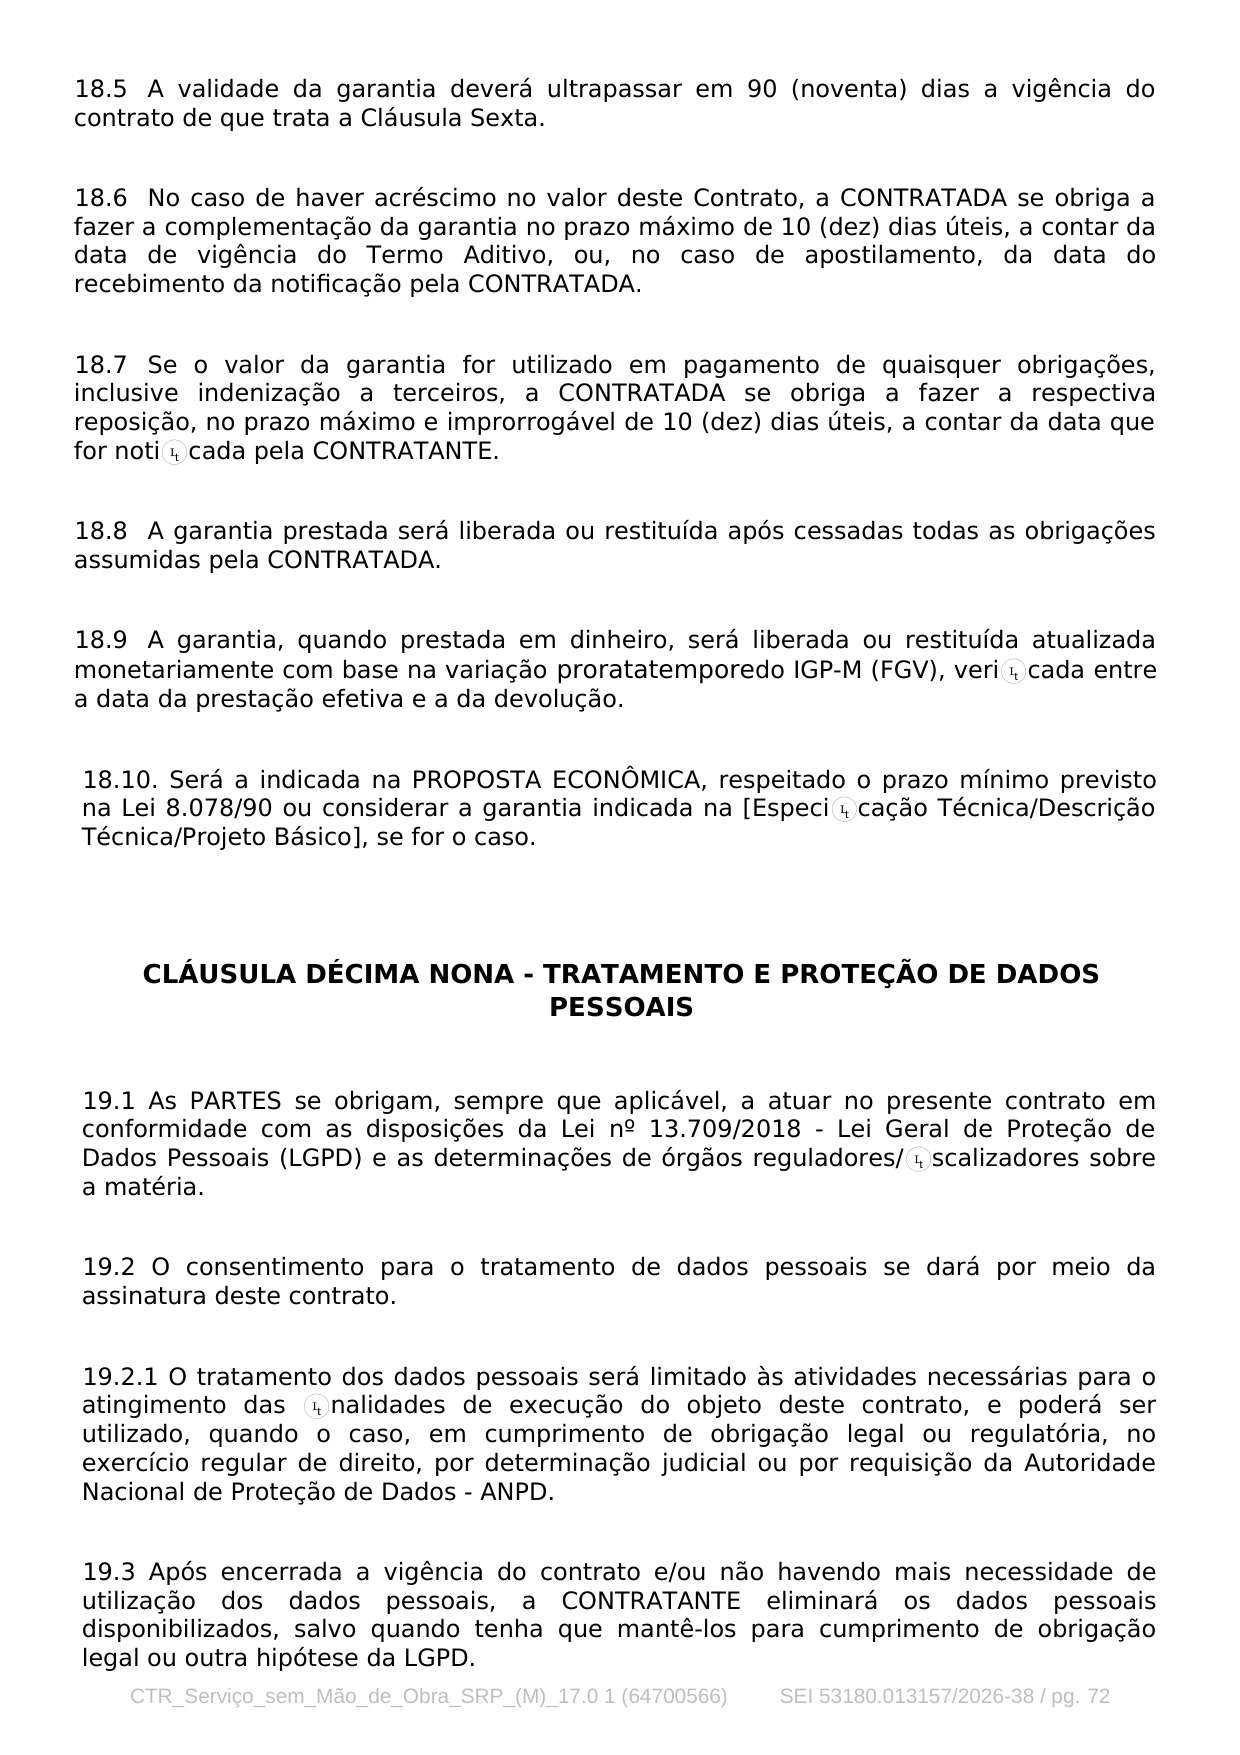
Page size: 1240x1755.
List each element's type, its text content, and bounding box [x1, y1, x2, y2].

list A garantia prestada será liberada ou restituída após cessadas todas as obrigações assumidas pela CONTRATADA. [74, 517, 1158, 574]
text 19.1 As PARTES se obrigam, sempre que aplicável, a atuar no presente contrato em conformidade com as disposições da Lei nº 13.709/2018 - Lei Geral de Proteção de Dados Pessoais (LGPD) e as determinações de órgãos reguladores/scalizadores sobre a matéria. [82, 1087, 1158, 1201]
list Se o valor da garantia for utilizado em pagamento de quaisquer obrigações, inclusive indenização a terceiros, a CONTRATADA se obriga a fazer a respectiva reposição, no prazo máximo e improrrogável de 10 (dez) dias úteis, a contar da data que for noticada pela CONTRATANTE. [74, 351, 1158, 465]
text 18.10. Será a indicada na PROPOSTA ECONÔMICA, respeitado o prazo mínimo previsto na Lei 8.078/90 ou considerar a garantia indicada na [Especicação Técnica/Descrição Técnica/Projeto Básico], se for o caso. [82, 766, 1158, 851]
subtitle CLÁUSULA DÉCIMA NONA - TRATAMENTO E PROTEÇÃO DE DADOS PESSOAIS [74, 959, 1169, 1023]
text 19.3 Após encerrada a vigência do contrato e/ou não havendo mais necessidade de utilização dos dados pessoais, a CONTRATANTE eliminará os dados pessoais disponibilizados, salvo quando tenha que mantê-los para cumprimento de obrigação legal ou outra hipótese da LGPD. [82, 1558, 1158, 1672]
text 19.2.1 O tratamento dos dados pessoais será limitado às atividades necessárias para o atingimento das nalidades de execução do objeto deste contrato, e poderá ser utilizado, quando o caso, em cumprimento de obrigação legal ou regulatória, no exercício regular de direito, por determinação judicial ou por requisição da Autoridade Nacional de Proteção de Dados - ANPD. [82, 1363, 1158, 1506]
text 19.2 O consentimento para o tratamento de dados pessoais se dará por meio da assinatura deste contrato. [82, 1253, 1158, 1310]
list No caso de haver acréscimo no valor deste Contrato, a CONTRATADA se obriga a fazer a complementação da garantia no prazo máximo de 10 (dez) dias úteis, a contar da data de vigência do Termo Aditivo, ou, no caso de apostilamento, da data do recebimento da notificação pela CONTRATADA. [74, 184, 1158, 298]
list A validade da garantia deverá ultrapassar em 90 (noventa) dias a vigência do contrato de que trata a Cláusula Sexta. [74, 75, 1158, 132]
list A garantia, quando prestada em dinheiro, será liberada ou restituída atualizada monetariamente com base na variação proratatemporedo IGP-M (FGV), vericada entre a data da prestação efetiva e a da devolução. [74, 627, 1158, 713]
